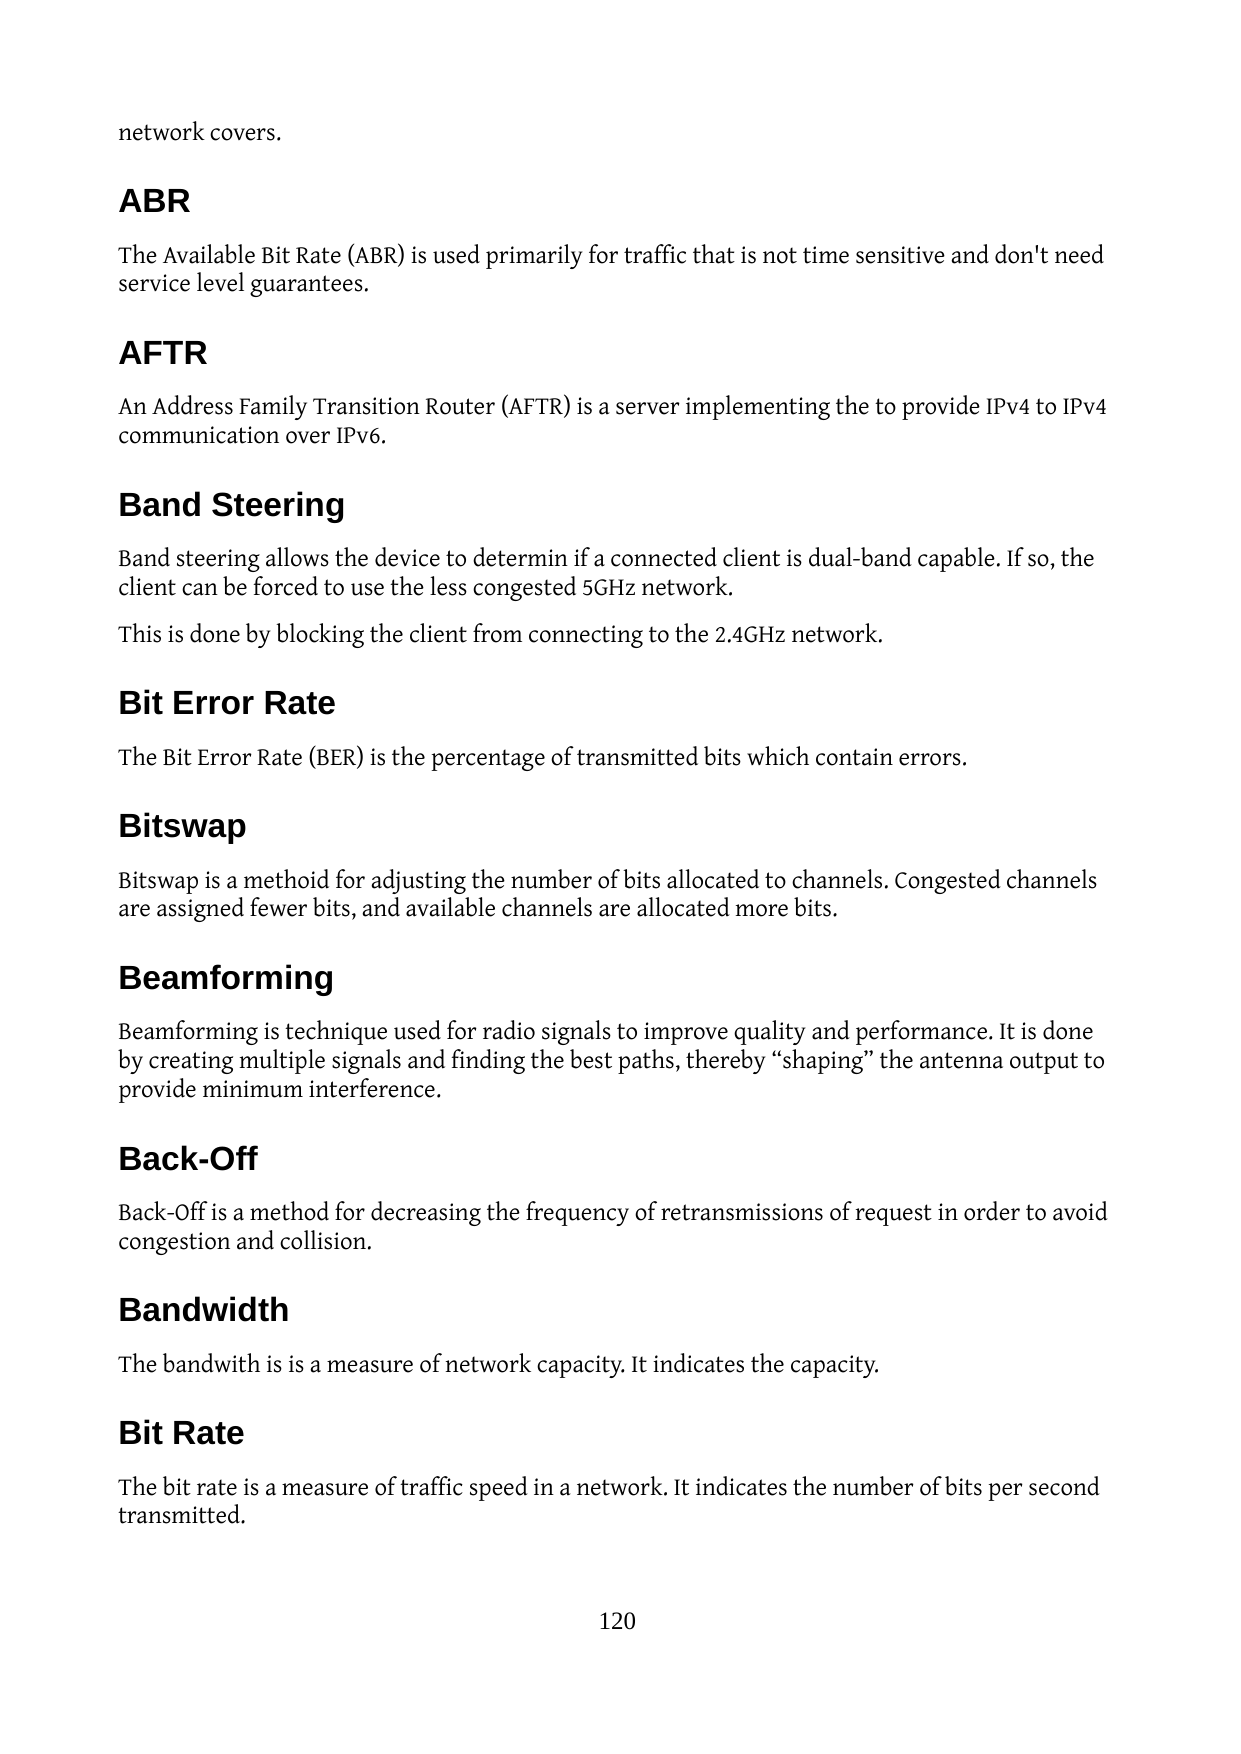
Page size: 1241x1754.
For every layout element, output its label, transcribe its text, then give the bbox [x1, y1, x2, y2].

text An Address Family Transition Router (AFTR) is a server implementing the to provide IPv4 to IPv4 communication over IPv6. [118, 393, 1122, 451]
text The bandwith is is a measure of network capacity. It indicates the capacity. [118, 1350, 1122, 1379]
text Beamforming is technique used for radio signals to improve quality and performance. It is done by creating multiple signals and finding the best paths, thereby “shaping” the antenna output to provide minimum interference. [118, 1018, 1122, 1104]
subtitle Back-Off [118, 1138, 1122, 1177]
subtitle ABR [118, 181, 1122, 219]
subtitle AFTR [118, 333, 1122, 371]
subtitle Bitswap [118, 806, 1122, 844]
text Bitswap is a methoid for adjusting the number of bits allocated to channels. Congested channels are assigned fewer bits, and available channels are allocated more bits. [118, 866, 1122, 924]
text The Available Bit Rate (ABR) is used primarily for traffic that is not time sensitive and don't need service level guarantees. [118, 241, 1122, 299]
subtitle Bandwidth [118, 1290, 1122, 1329]
subtitle Beamforming [118, 958, 1122, 996]
subtitle Bit Error Rate [118, 683, 1122, 722]
subtitle Bit Rate [118, 1413, 1122, 1452]
text The bit rate is a measure of traffic speed in a network. It indicates the number of bits per second transmitted. [118, 1473, 1122, 1531]
text Band steering allows the device to determin if a connected client is dual-band capable. If so, the client can be forced to use the less congested 5GHz network. [118, 544, 1122, 602]
text network covers. [118, 118, 1122, 147]
subtitle Band Steering [118, 484, 1122, 523]
text The Bit Error Rate (BER) is the percentage of transmitted bits which contain errors. [118, 743, 1122, 772]
text This is done by blocking the client from connecting to the 2.4GHz network. [118, 620, 1122, 649]
text Back-Off is a method for decreasing the frequency of retransmissions of request in order to avoid congestion and collision. [118, 1198, 1122, 1256]
